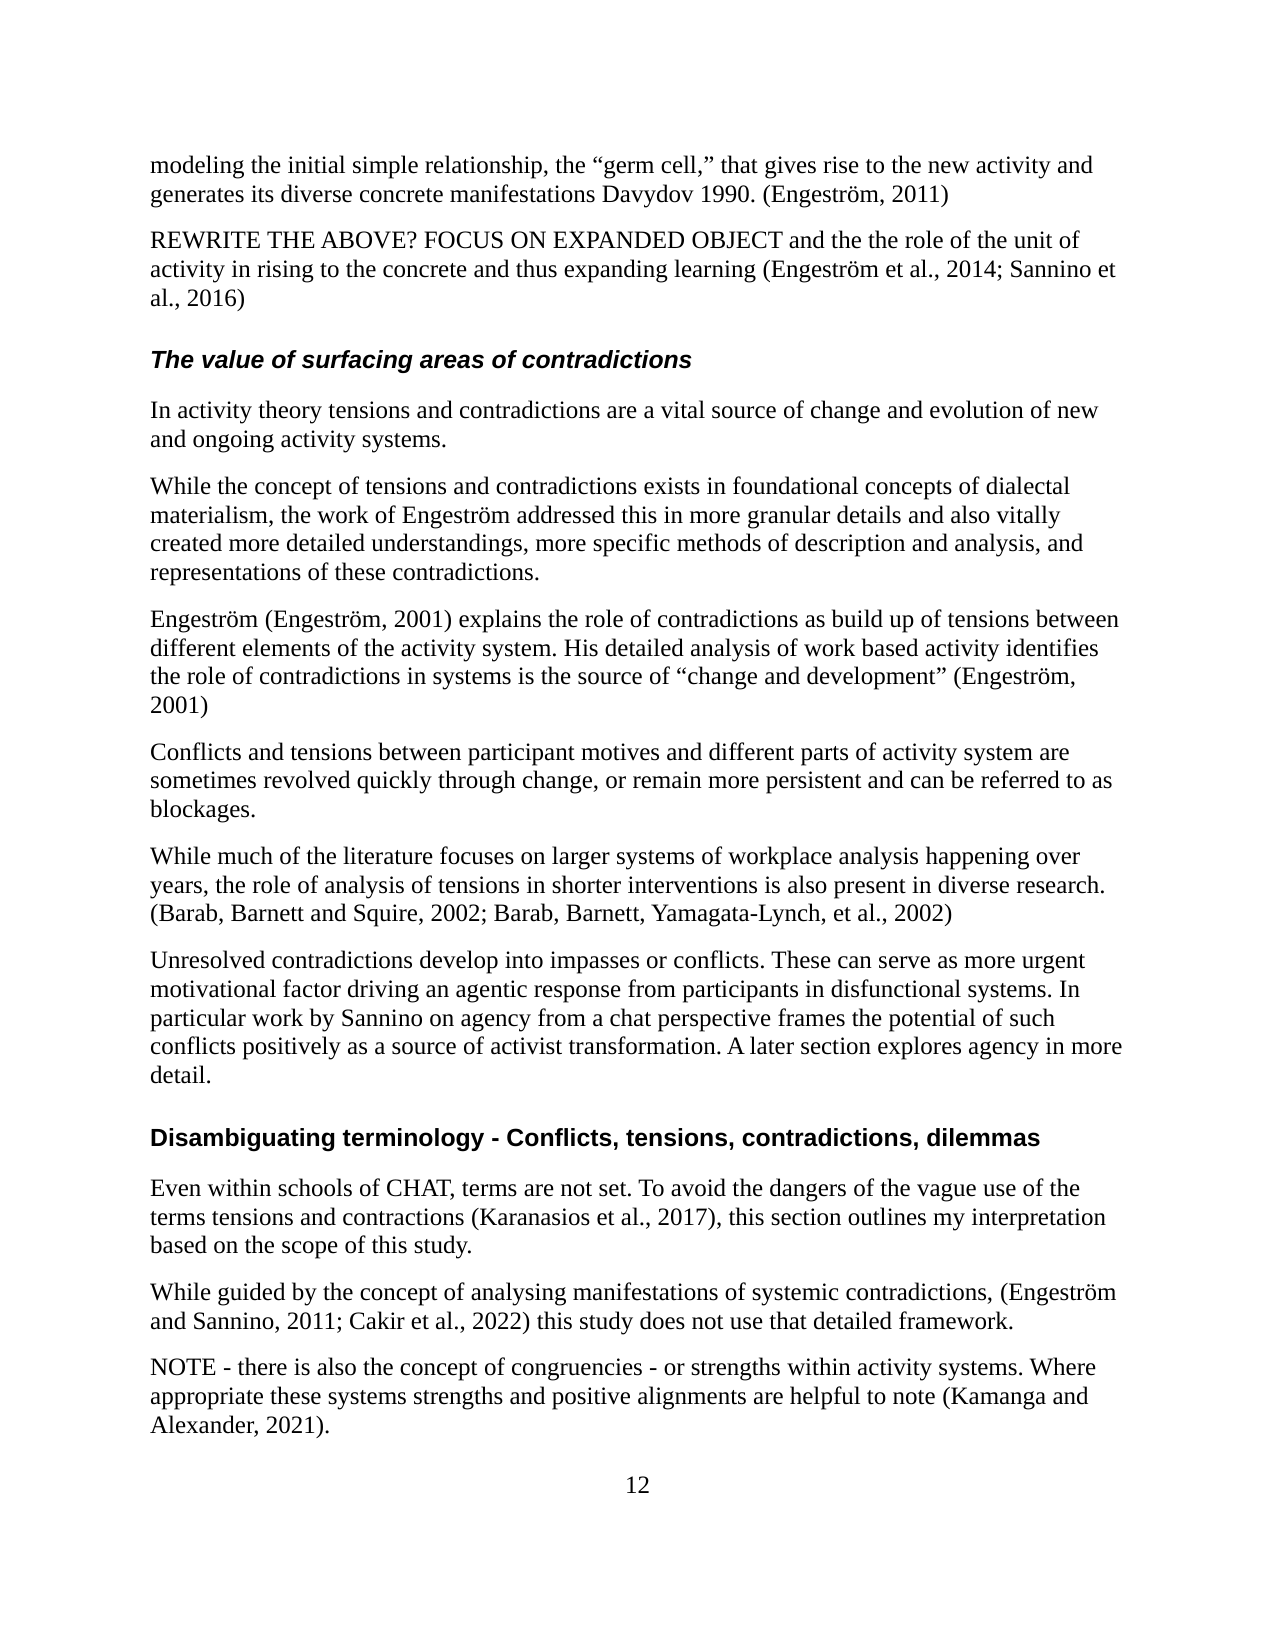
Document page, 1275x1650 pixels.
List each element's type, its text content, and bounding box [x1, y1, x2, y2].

text modeling the initial simple relationship, the “germ cell,” that gives rise to the new activity and generates its diverse concrete manifestations Davydov 1990. (Engeström, 2011) [150, 150, 1125, 207]
text REWRITE THE ABOVE? FOCUS ON EXPANDED OBJECT and the the role of the unit of activity in rising to the concrete and thus expanding learning (Engeström et al., 2014; Sannino et al., 2016) [150, 225, 1125, 312]
text Even within schools of CHAT, terms are not set. To avoid the dangers of the vague use of the terms tensions and contractions (Karanasios et al., 2017), this section outlines my interpretation based on the scope of this study. [150, 1173, 1125, 1259]
subtitle The value of surfacing areas of contradictions [150, 346, 1125, 374]
text Unresolved contradictions develop into impasses or conflicts. These can serve as more urgent motivational factor driving an agentic response from participants in disfunctional systems. In particular work by Sannino on agency from a chat perspective frames the potential of such conflicts positively as a source of activist transformation. A later section explores agency in more detail. [150, 945, 1125, 1089]
subtitle Disambiguating terminology - Conflicts, tensions, contradictions, dilemmas [150, 1123, 1125, 1151]
text While guided by the concept of analysing manifestations of systemic contradictions, (Engeström and Sannino, 2011; Cakir et al., 2022) this study does not use that detailed framework. [150, 1277, 1125, 1334]
text While much of the literature focuses on larger systems of workplace analysis happening over years, the role of analysis of tensions in shorter interventions is also present in diverse research. (Barab, Barnett and Squire, 2002; Barab, Barnett, Yamagata-Lynch, et al., 2002) [150, 841, 1125, 927]
text In activity theory tensions and contradictions are a vital source of change and evolution of new and ongoing activity systems. [150, 396, 1125, 453]
text Conflicts and tensions between participant motives and different parts of activity system are sometimes revolved quickly through change, or remain more persistent and can be referred to as blockages. [150, 737, 1125, 823]
text NOTE - there is also the concept of congruencies - or strengths within activity systems. Where appropriate these systems strengths and positive alignments are helpful to note (Kamanga and Alexander, 2021). [150, 1352, 1125, 1439]
text While the concept of tensions and contradictions exists in foundational concepts of dialectal materialism, the work of Engeström addressed this in more granular details and also vitally created more detailed understandings, more specific methods of description and analysis, and representations of these contradictions. [150, 471, 1125, 586]
text Engeström (Engeström, 2001) explains the role of contradictions as build up of tensions between different elements of the activity system. His detailed analysis of work based activity identifies the role of contradictions in systems is the source of “change and development” (Engeström, 2001) [150, 604, 1125, 719]
